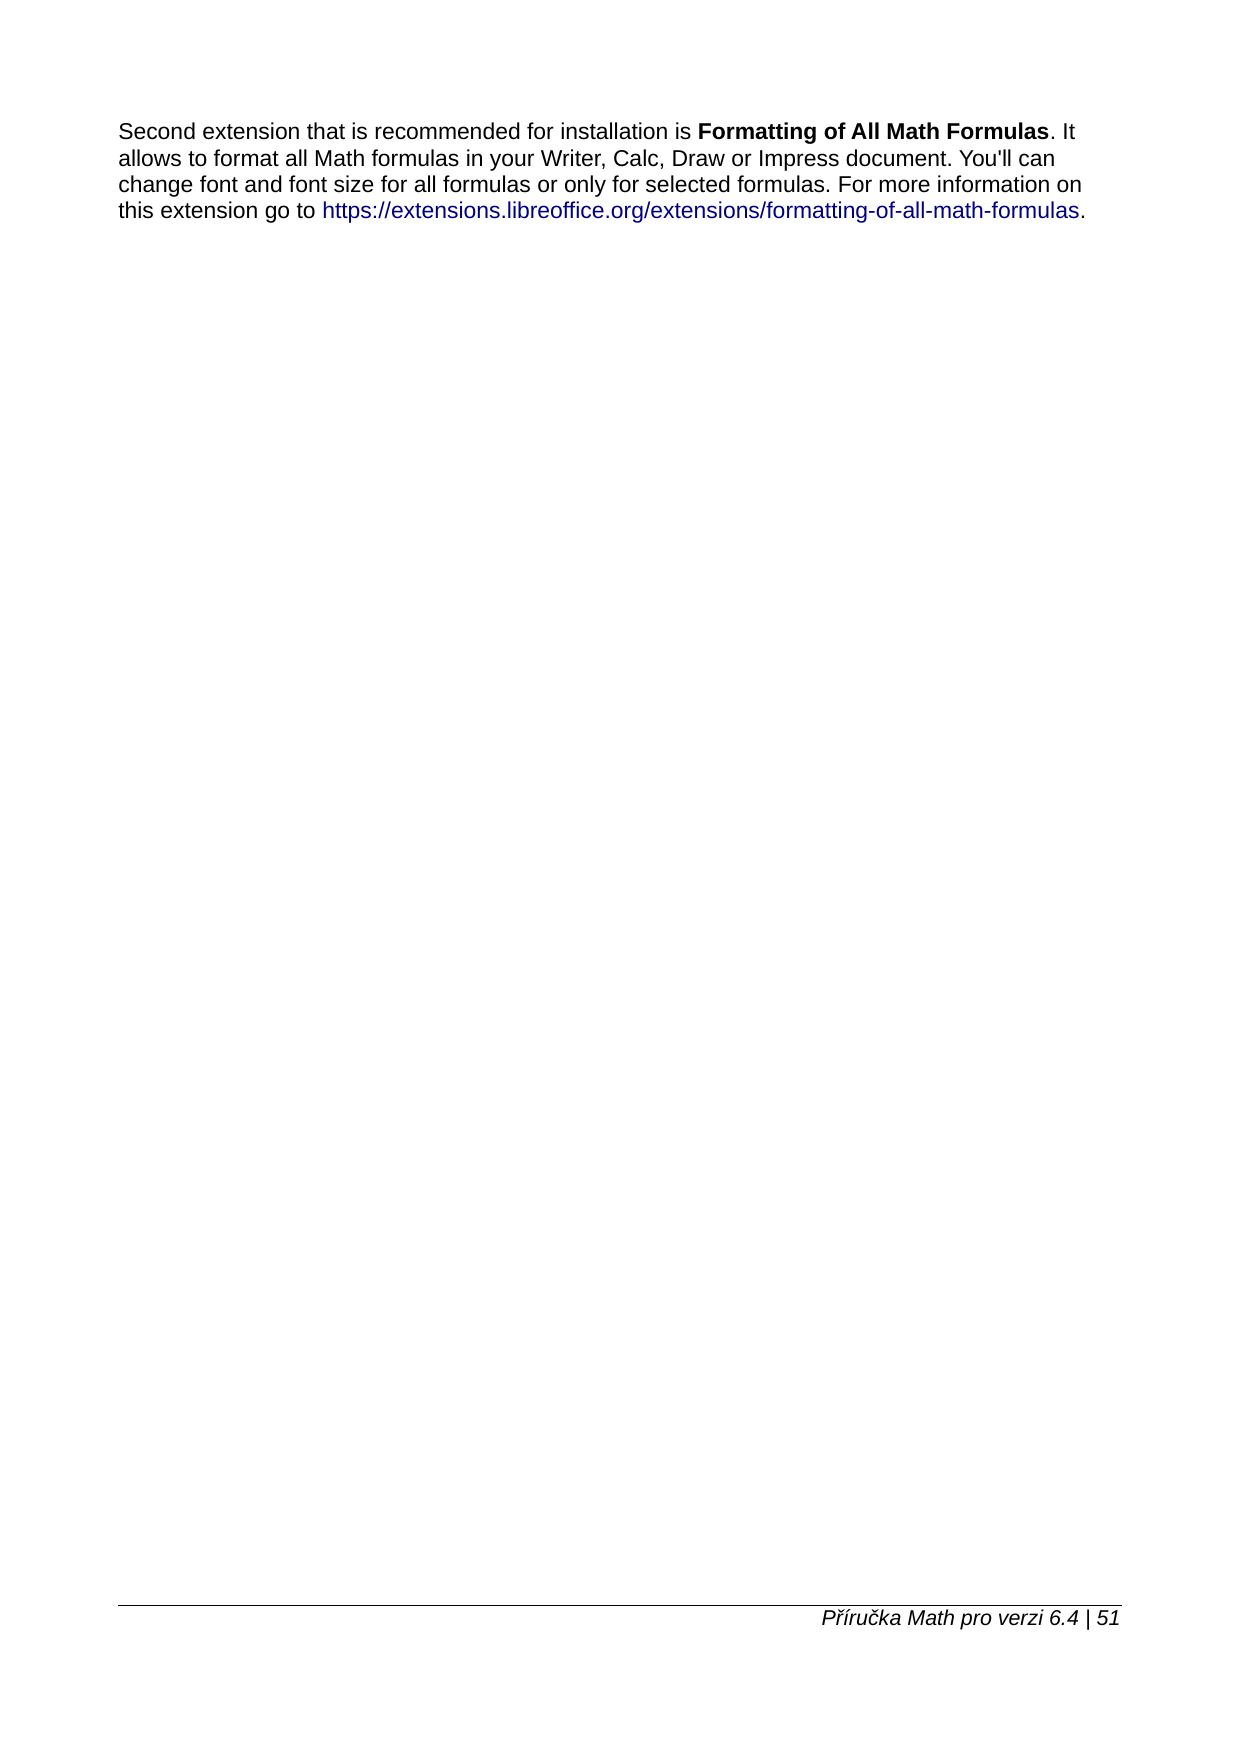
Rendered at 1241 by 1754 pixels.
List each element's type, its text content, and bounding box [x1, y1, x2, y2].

text Second extension that is recommended for installation is Formatting of All Math Formulas. It allows to format all Math formulas in your Writer, Calc, Draw or Impress document. You'll can change font and font size for all formulas or only for selected formulas. For more information on this extension go to https://extensions.libreoffice.org/extensions/formatting-of-all-math-formulas. [118, 118, 1122, 223]
